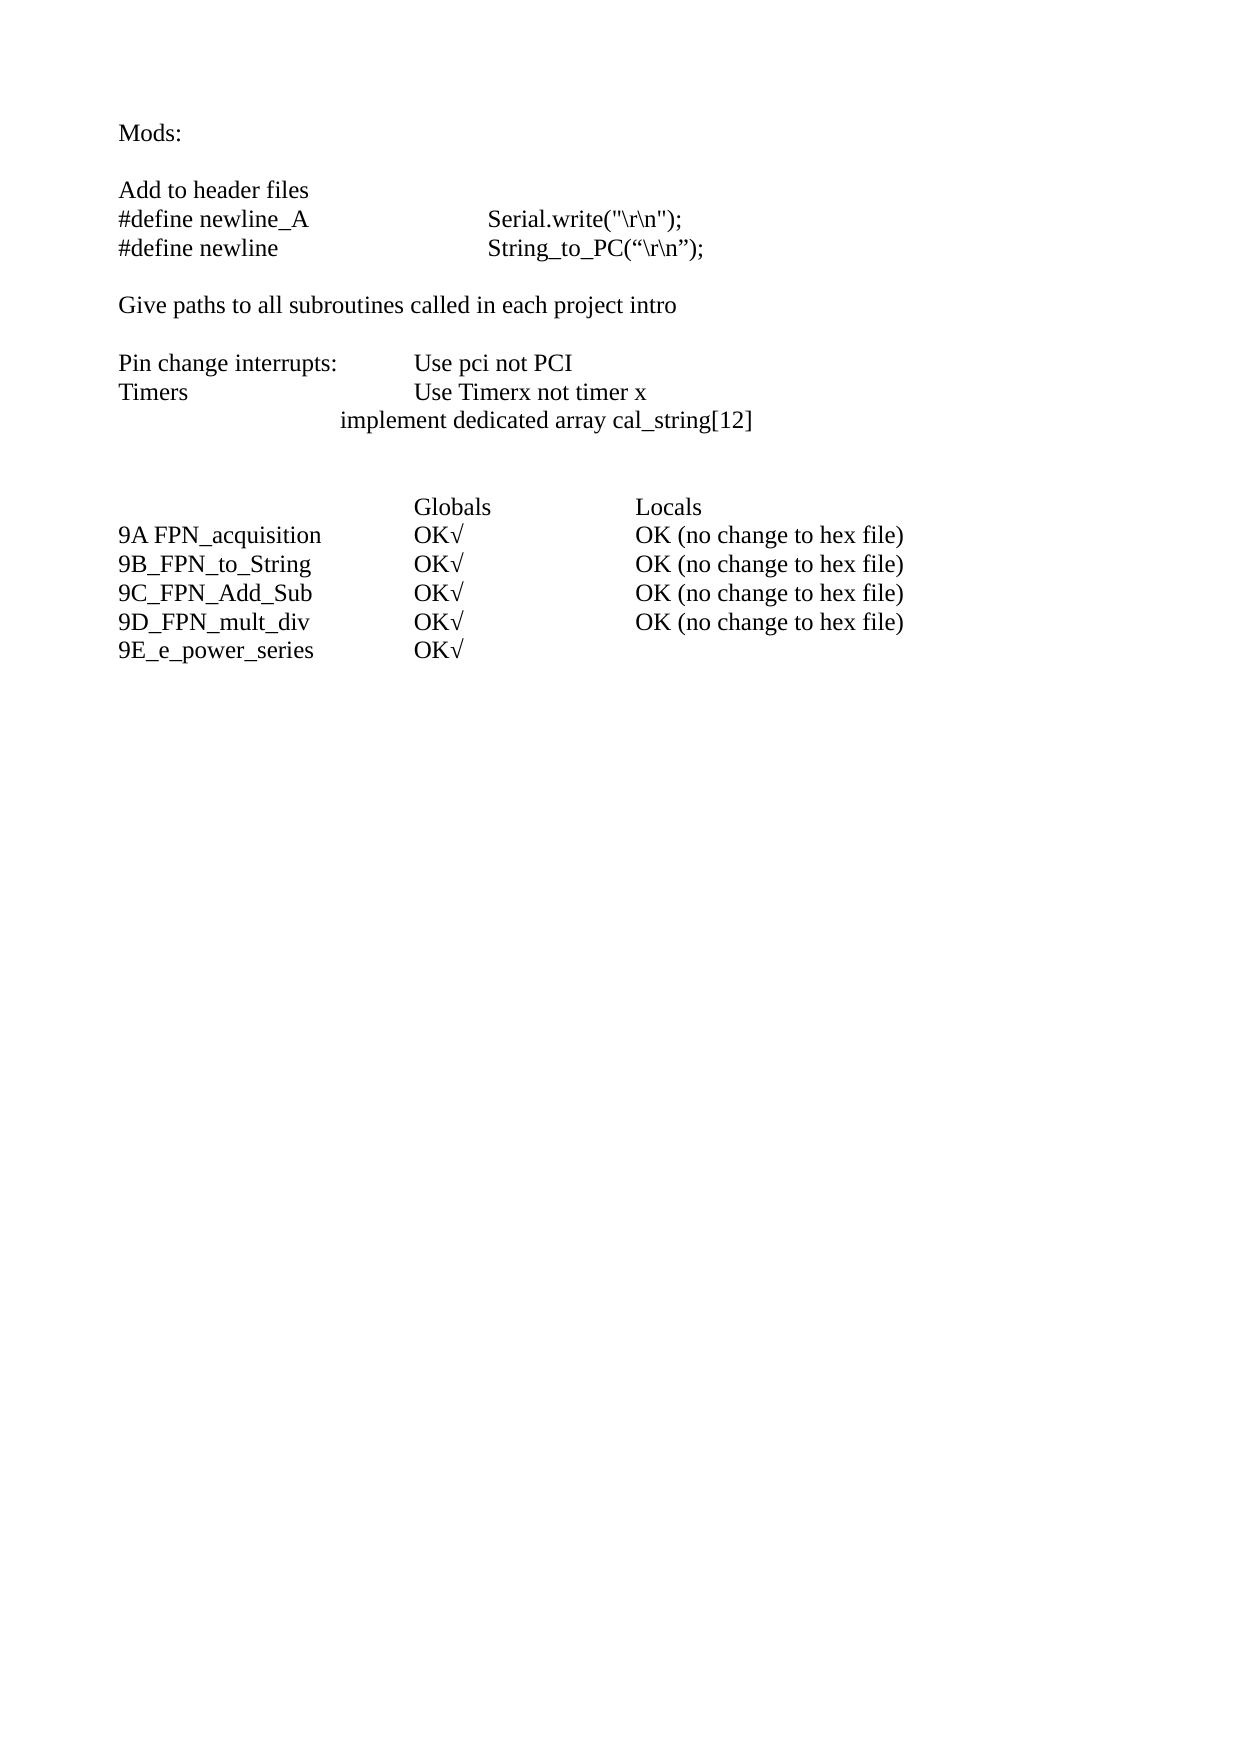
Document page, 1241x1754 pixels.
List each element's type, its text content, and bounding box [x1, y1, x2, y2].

text Give paths to all subroutines called in each project intro [118, 291, 1122, 319]
text 9A FPN_acquisition OK√ OK (no change to hex file) [118, 521, 1122, 549]
text Timers Use Timerx not timer x [118, 377, 1122, 406]
text 9C_FPN_Add_Sub OK√ OK (no change to hex file) [118, 578, 1122, 607]
text #define newline_A Serial.write("\r\n"); [118, 204, 1122, 233]
text Pin change interrupts: Use pci not PCI [118, 348, 1122, 377]
text Globals Locals [118, 492, 1122, 521]
text 9D_FPN_mult_div OK√ OK (no change to hex file) [118, 607, 1122, 636]
text 9B_FPN_to_String OK√ OK (no change to hex file) [118, 549, 1122, 578]
text Add to header files [118, 176, 1122, 204]
text 9E_e_power_series OK√ [118, 636, 1122, 664]
text implement dedicated array cal_string[12] [118, 406, 1122, 434]
text Mods: [118, 118, 1122, 147]
text #define newline String_to_PC(“\r\n”); [118, 233, 1122, 262]
